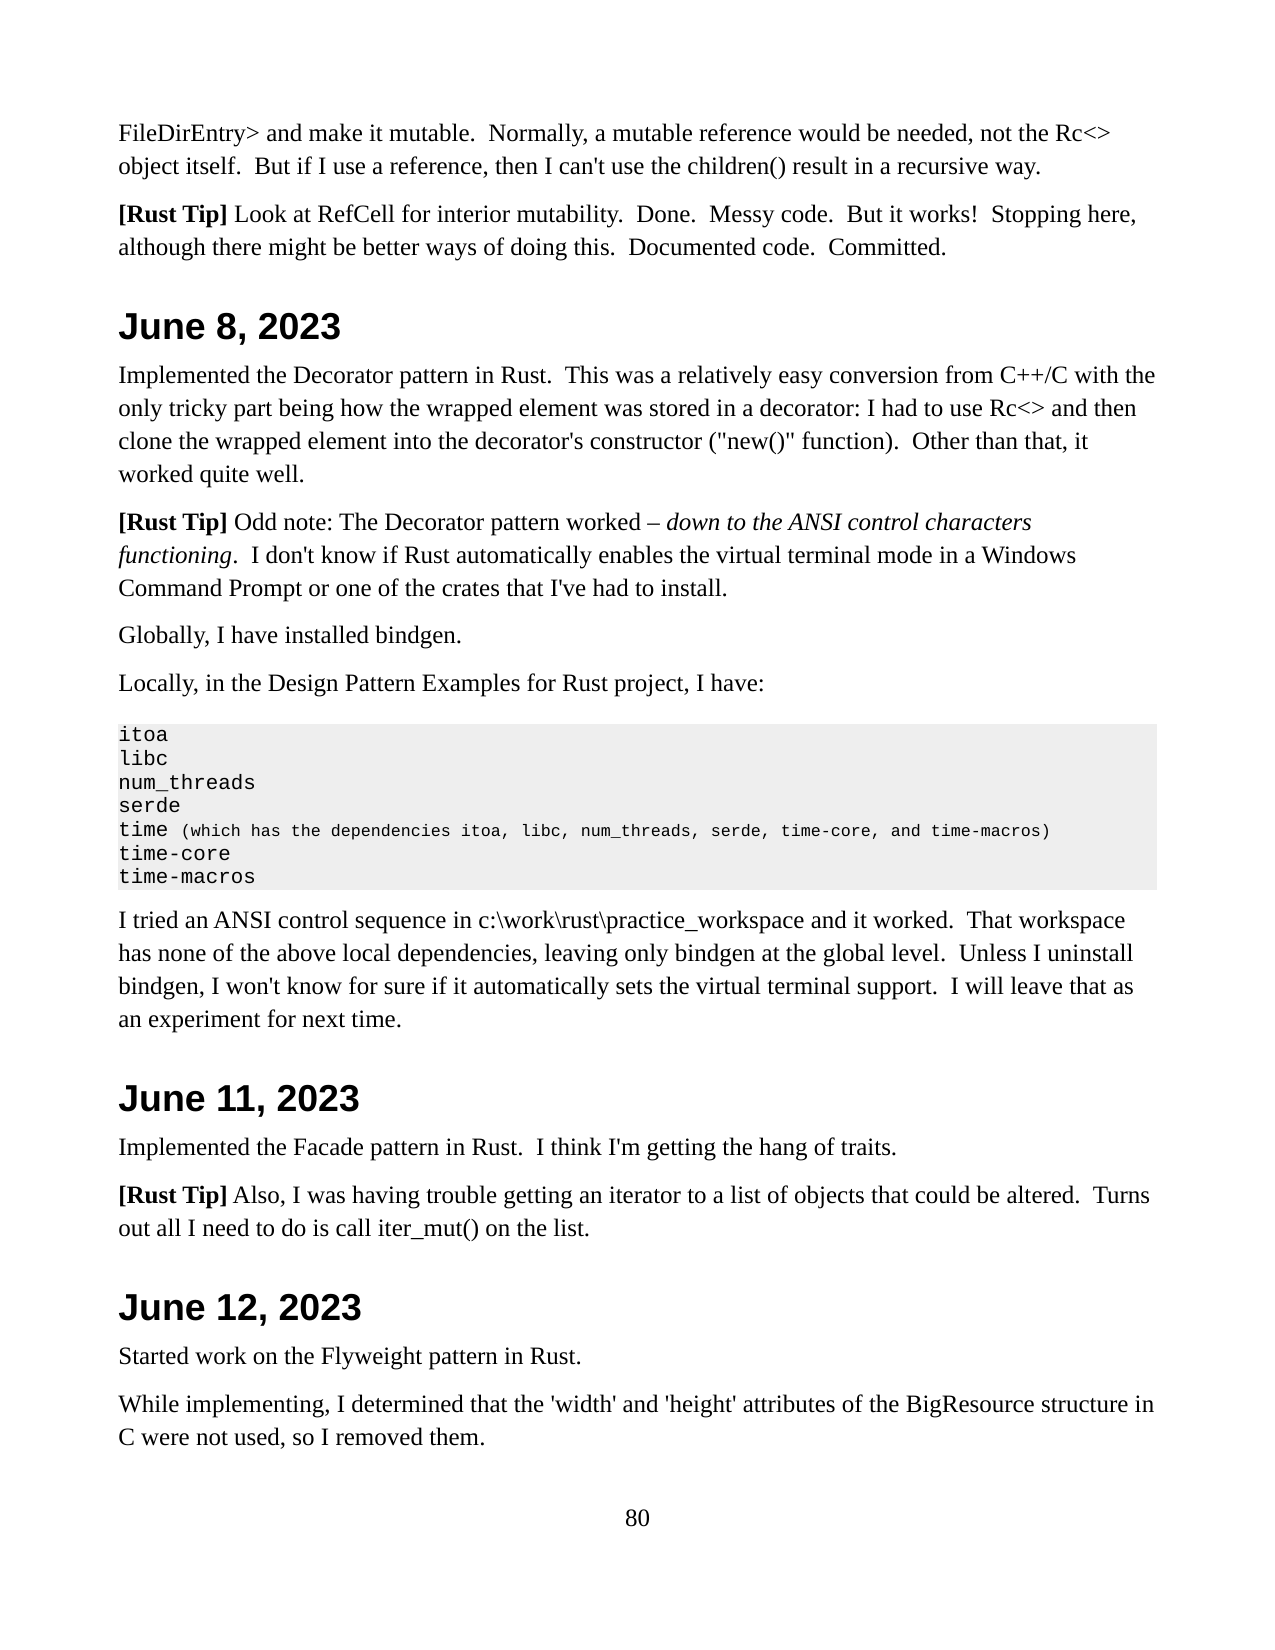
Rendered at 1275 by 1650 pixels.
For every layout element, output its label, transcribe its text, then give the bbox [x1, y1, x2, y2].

text time (which has the dependencies itoa, libc, num_threads, serde, time-core, and time-macros) [118, 819, 1157, 843]
text [Rust Tip] Odd note: The Decorator pattern worked – down to the ANSI control characters functioning. I don't know if Rust automatically enables the virtual terminal mode in a Windows Command Prompt or one of the crates that I've had to install. [118, 507, 1157, 601]
text num_threads [118, 772, 1157, 795]
text time-core [118, 843, 1157, 866]
subtitle June 8, 2023 [118, 304, 1157, 347]
text Implemented the Decorator pattern in Rust. This was a relatively easy conversion from C++/C with the only tricky part being how the wrapped element was stored in a decorator: I had to use Rc<> and then clone the wrapped element into the decorator's constructor ("new()" function). Other than that, it worked quite well. [118, 360, 1157, 488]
text time-macros [118, 866, 1157, 890]
text Globally, I have installed bindgen. [118, 620, 1157, 649]
subtitle June 11, 2023 [118, 1077, 1157, 1120]
text While implementing, I determined that the 'width' and 'height' attributes of the BigResource structure in C were not used, so I removed them. [118, 1389, 1157, 1451]
text itoa [118, 724, 1157, 748]
text [Rust Tip] Look at RefCell for interior mutability. Done. Messy code. But it works! Stopping here, although there might be better ways of doing this. Documented code. Committed. [118, 199, 1157, 261]
subtitle June 12, 2023 [118, 1286, 1157, 1329]
text [Rust Tip] Also, I was having trouble getting an iterator to a list of objects that could be altered. Turns out all I need to do is call iter_mut() on the list. [118, 1180, 1157, 1242]
text Locally, in the Design Pattern Examples for Rust project, I have: [118, 668, 1157, 697]
text Implemented the Facade pattern in Rust. I think I'm getting the hang of traits. [118, 1132, 1157, 1161]
text Started work on the Flyweight pattern in Rust. [118, 1341, 1157, 1370]
text serde [118, 795, 1157, 819]
text I tried an ANSI control sequence in c:\work\rust\practice_workspace and it worked. That workspace has none of the above local dependencies, leaving only bindgen at the global level. Unless I uninstall bindgen, I won't know for sure if it automatically sets the virtual terminal support. I will leave that as an experiment for next time. [118, 905, 1157, 1033]
text FileDirEntry> and make it mutable. Normally, a mutable reference would be needed, not the Rc<> object itself. But if I use a reference, then I can't use the children() result in a recursive way. [118, 118, 1157, 180]
text libc [118, 748, 1157, 772]
